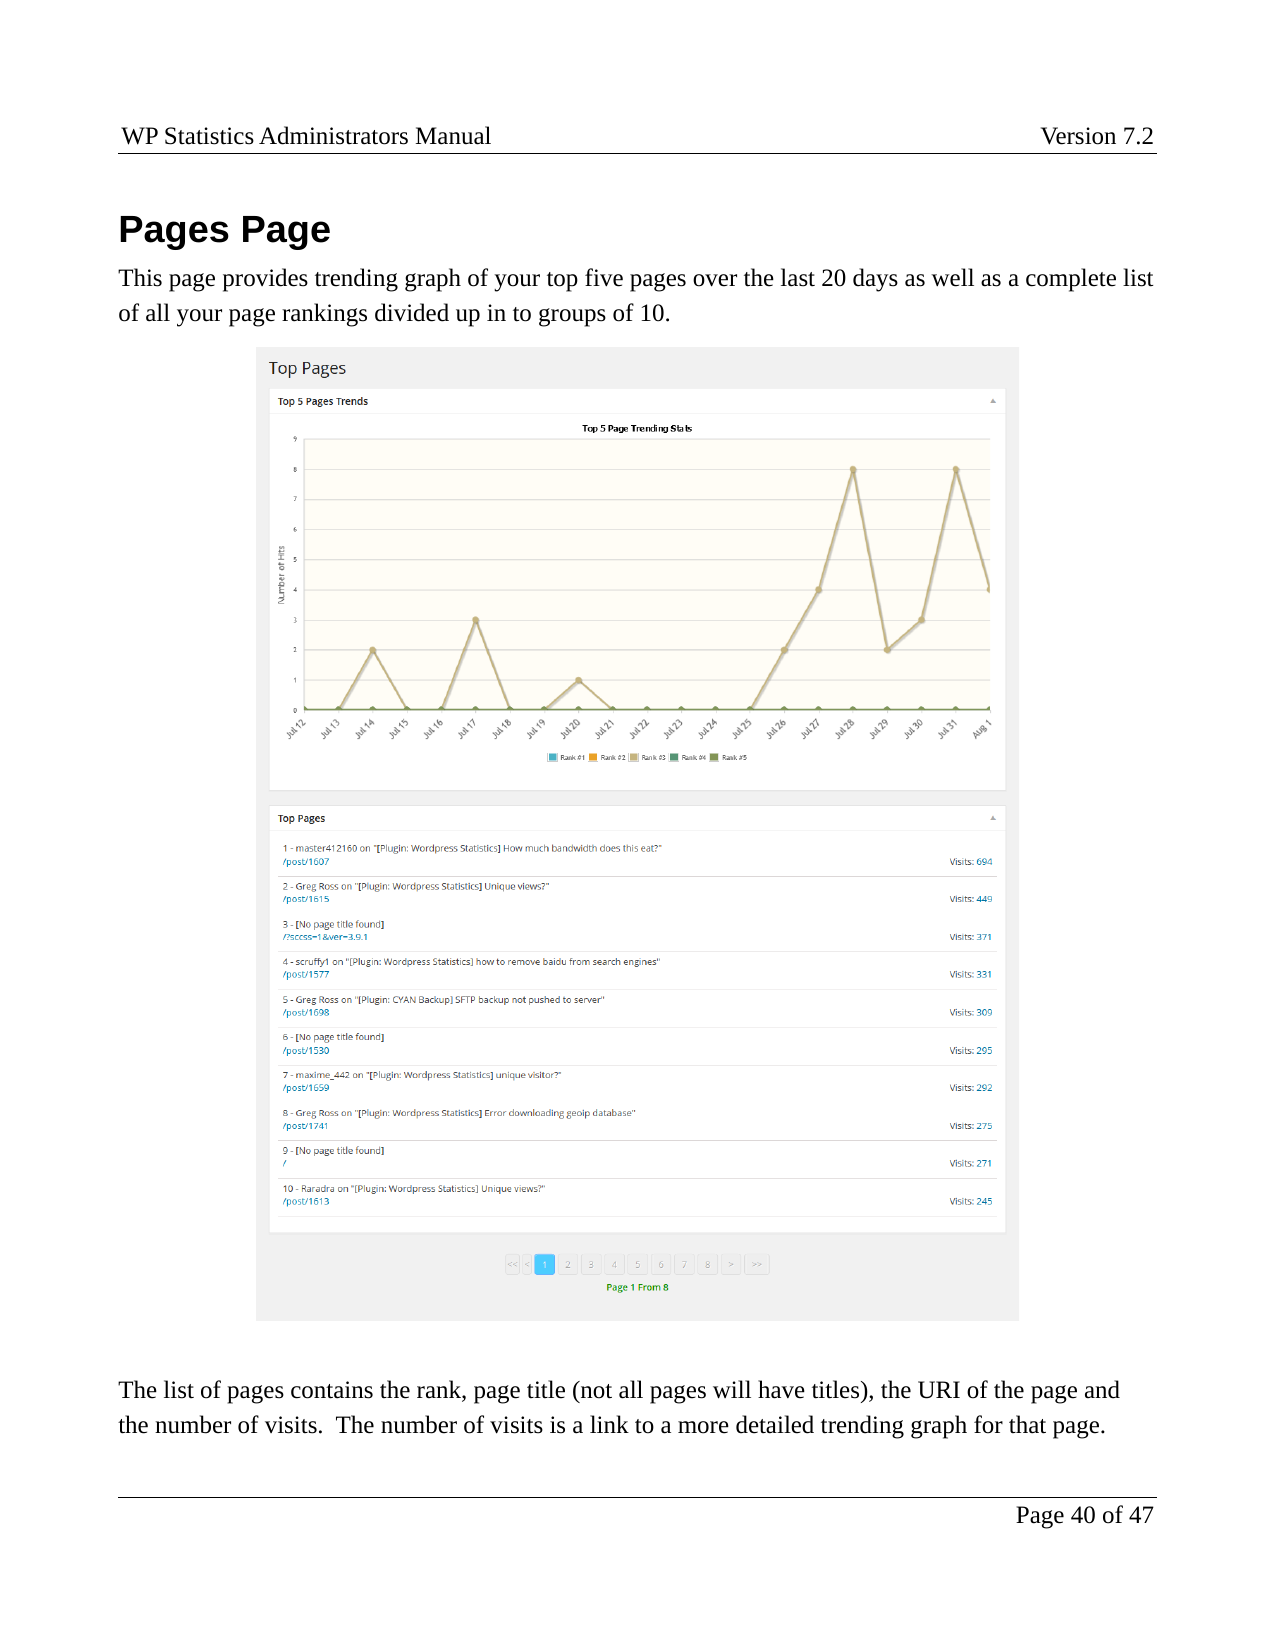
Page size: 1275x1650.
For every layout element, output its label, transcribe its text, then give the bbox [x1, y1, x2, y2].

subtitle Pages Page [118, 207, 1157, 251]
text This page provides trending graph of your top five pages over the last 20 days as well as a complete list of all your page rankings divided up in to groups of 10. [118, 263, 1157, 327]
picture [256, 347, 1020, 1321]
text The list of pages contains the rank, page title (not all pages will have titles), the URI of the page and the number of visits. The number of visits is a link to a more detailed trending graph for that page. [118, 1375, 1157, 1438]
